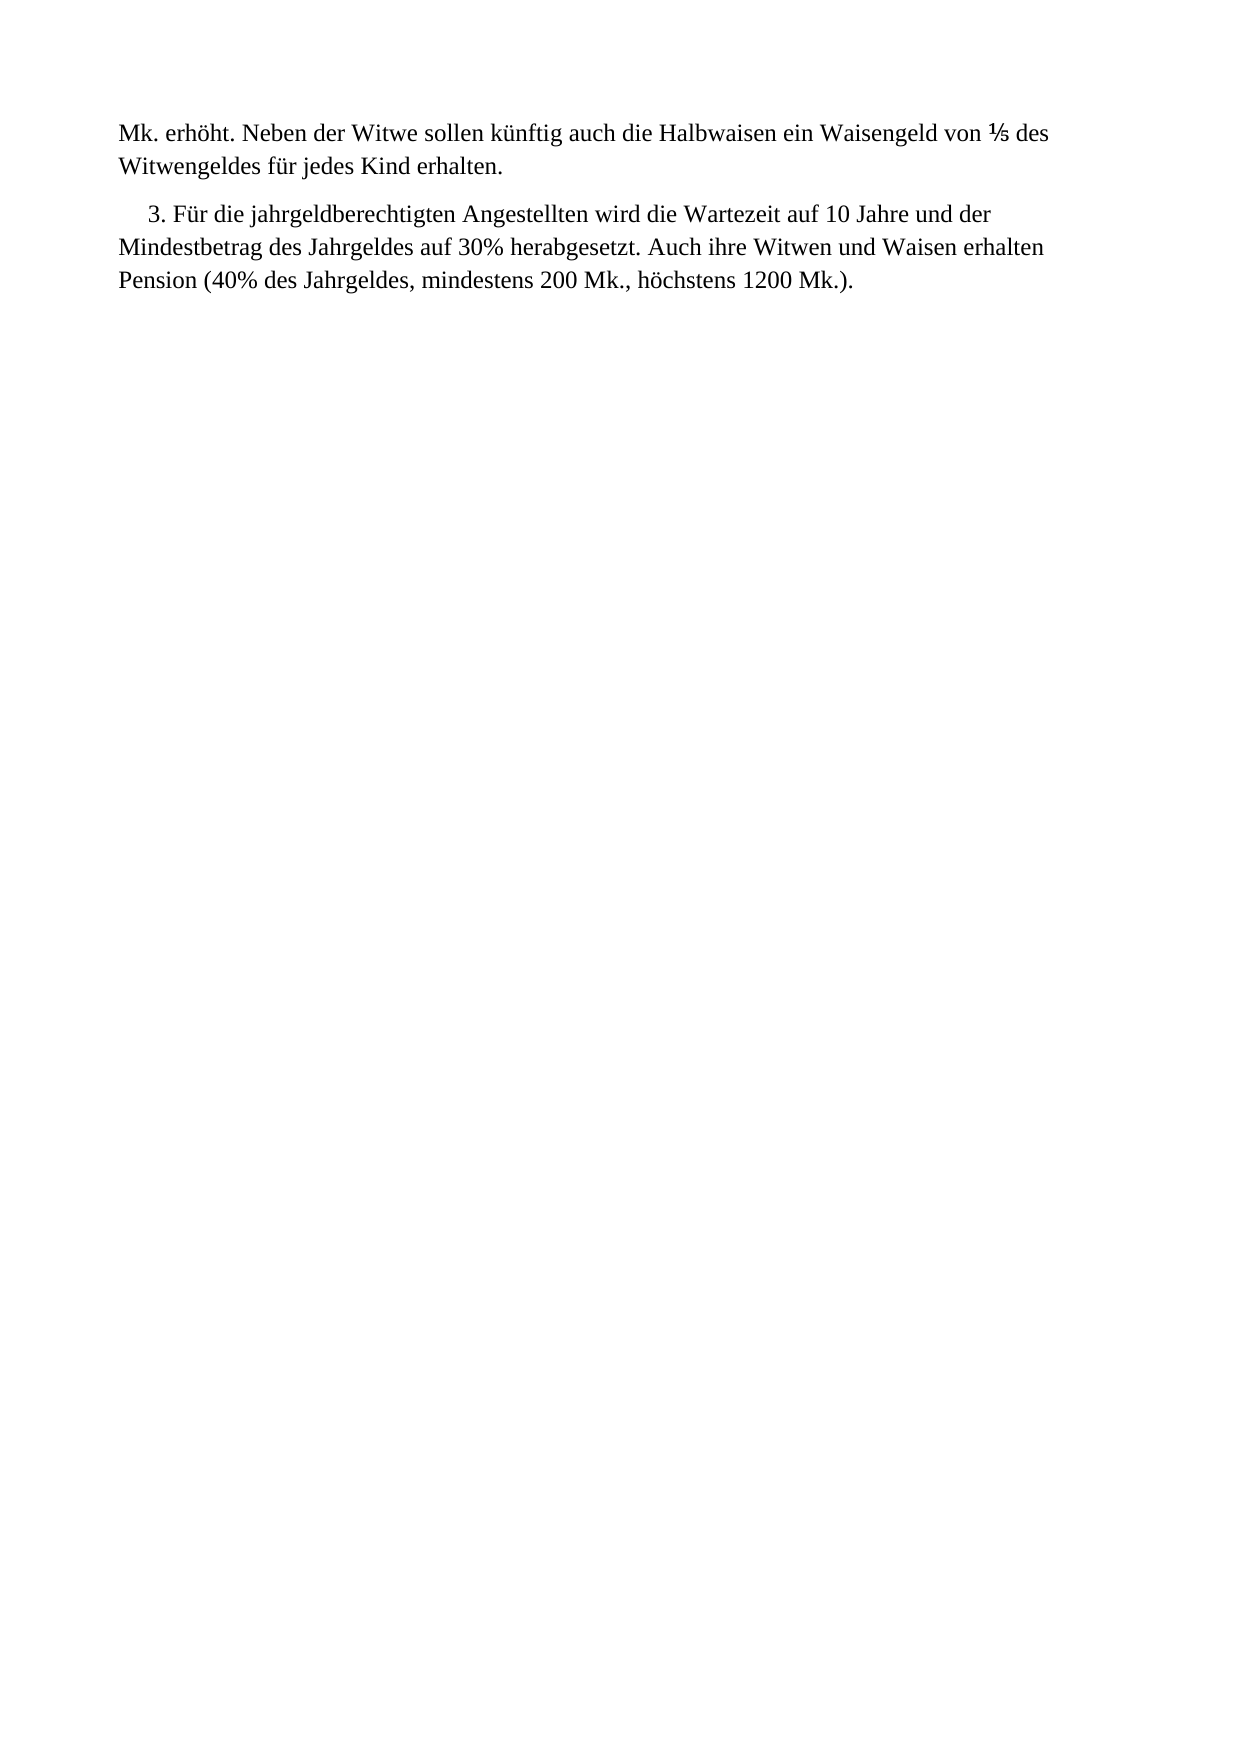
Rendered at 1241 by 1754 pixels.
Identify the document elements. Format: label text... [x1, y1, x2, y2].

text 3. Für die jahrgeldberechtigten Angestellten wird die Wartezeit auf 10 Jahre und der Mindestbetrag des Jahrgeldes auf 30% herabgesetzt. Auch ihre Witwen und Waisen erhalten Pension (40% des Jahrgeldes, mindestens 200 Mk., höchstens 1200 Mk.). [118, 199, 1122, 293]
text Mk. erhöht. Neben der Witwe sollen künftig auch die Halbwaisen ein Waisengeld von ⅕ des Witwengeldes für jedes Kind erhalten. [118, 118, 1122, 180]
